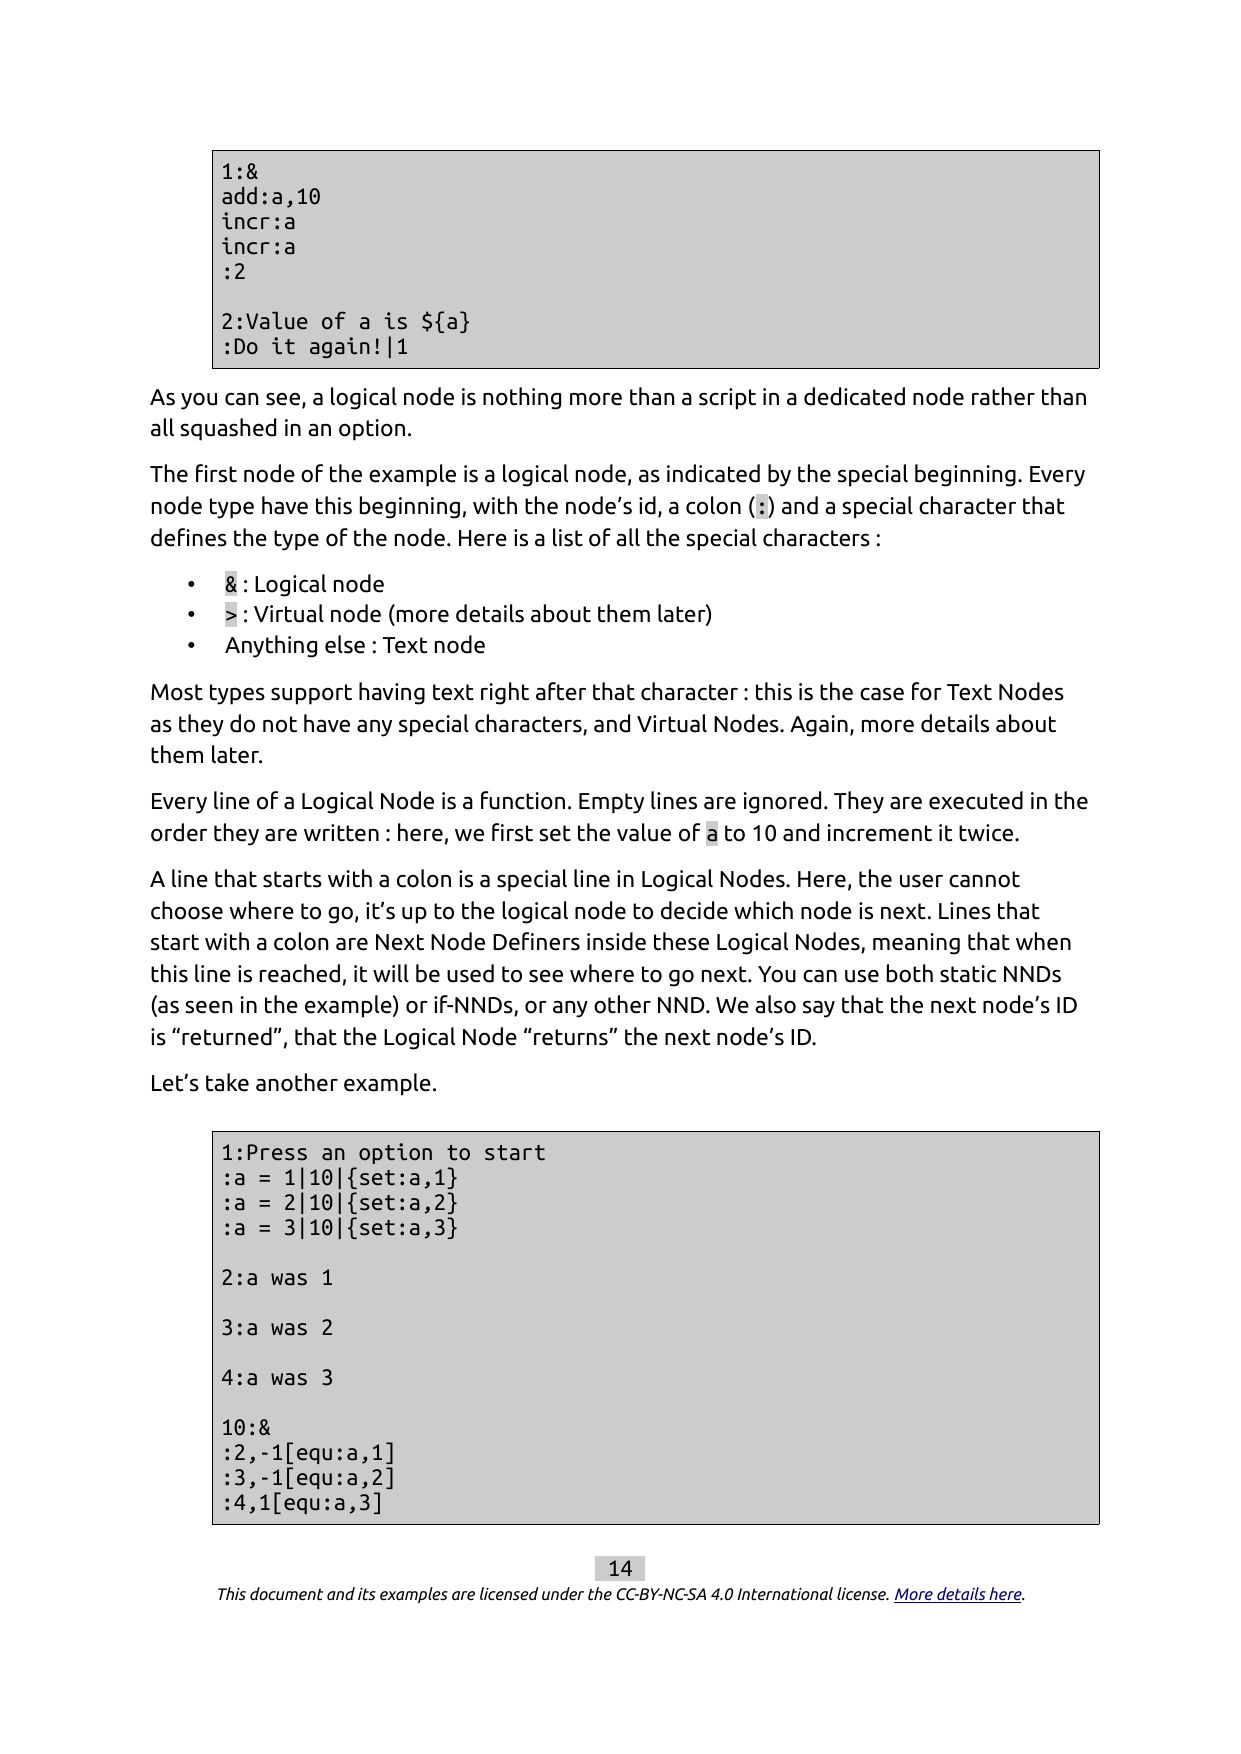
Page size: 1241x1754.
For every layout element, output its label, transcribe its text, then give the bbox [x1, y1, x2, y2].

text The first node of the example is a logical node, as indicated by the special beginning. Every node type have this beginning, with the node’s id, a colon (:) and a special character that defines the type of the node. Here is a list of all the special characters : [150, 461, 1090, 550]
text add:a,10 [213, 175, 1099, 200]
text Every line of a Logical Node is a function. Empty lines are ignored. They are executed in the order they are written : here, we first set the value of a to 10 and increment it twice. [150, 788, 1090, 846]
text :Do it again!|1 [213, 325, 1099, 368]
text :2,-1[equ:a,1] [213, 1431, 1099, 1456]
text incr:a [213, 225, 1099, 250]
text 4:a was 3 [213, 1356, 1099, 1381]
text :a = 2|10|{set:a,2} [213, 1181, 1099, 1206]
text Let’s take another example. [150, 1069, 1090, 1096]
text A line that starts with a colon is a special line in Logical Nodes. Here, the user cannot choose where to go, it’s up to the logical node to decide which node is next. Lines that start with a colon are Next Node Definers inside these Logical Nodes, meaning that when this line is reached, it will be used to see where to go next. You can use both static NNDs (as seen in the example) or if-NNDs, or any other NND. We also say that the next node’s ID is “returned”, that the Logical Node “returns” the next node’s ID. [150, 866, 1090, 1050]
text 3:a was 2 [213, 1306, 1099, 1331]
text 2:Value of a is ${a} [213, 300, 1099, 325]
text :a = 3|10|{set:a,3} [213, 1206, 1099, 1231]
text As you can see, a logical node is nothing more than a script in a dedicated node rather than all squashed in an option. [150, 383, 1090, 441]
text incr:a [213, 200, 1099, 225]
text Most types support having text right after that character : this is the case for Text Nodes as they do not have any special characters, and Virtual Nodes. Again, more details about them later. [150, 678, 1090, 768]
text :a = 1|10|{set:a,1} [213, 1156, 1099, 1181]
list Anything else : Text node [187, 632, 1090, 659]
text 1:Press an option to start [213, 1132, 1099, 1156]
text :3,-1[equ:a,2] [213, 1456, 1099, 1481]
text :4,1[equ:a,3] [213, 1481, 1099, 1524]
text :2 [213, 250, 1099, 275]
text 1:& [213, 151, 1099, 175]
list > : Virtual node (more details about them later) [187, 601, 1090, 628]
list & : Logical node [187, 570, 1090, 597]
text 2:a was 1 [213, 1256, 1099, 1281]
text 10:& [213, 1406, 1099, 1431]
